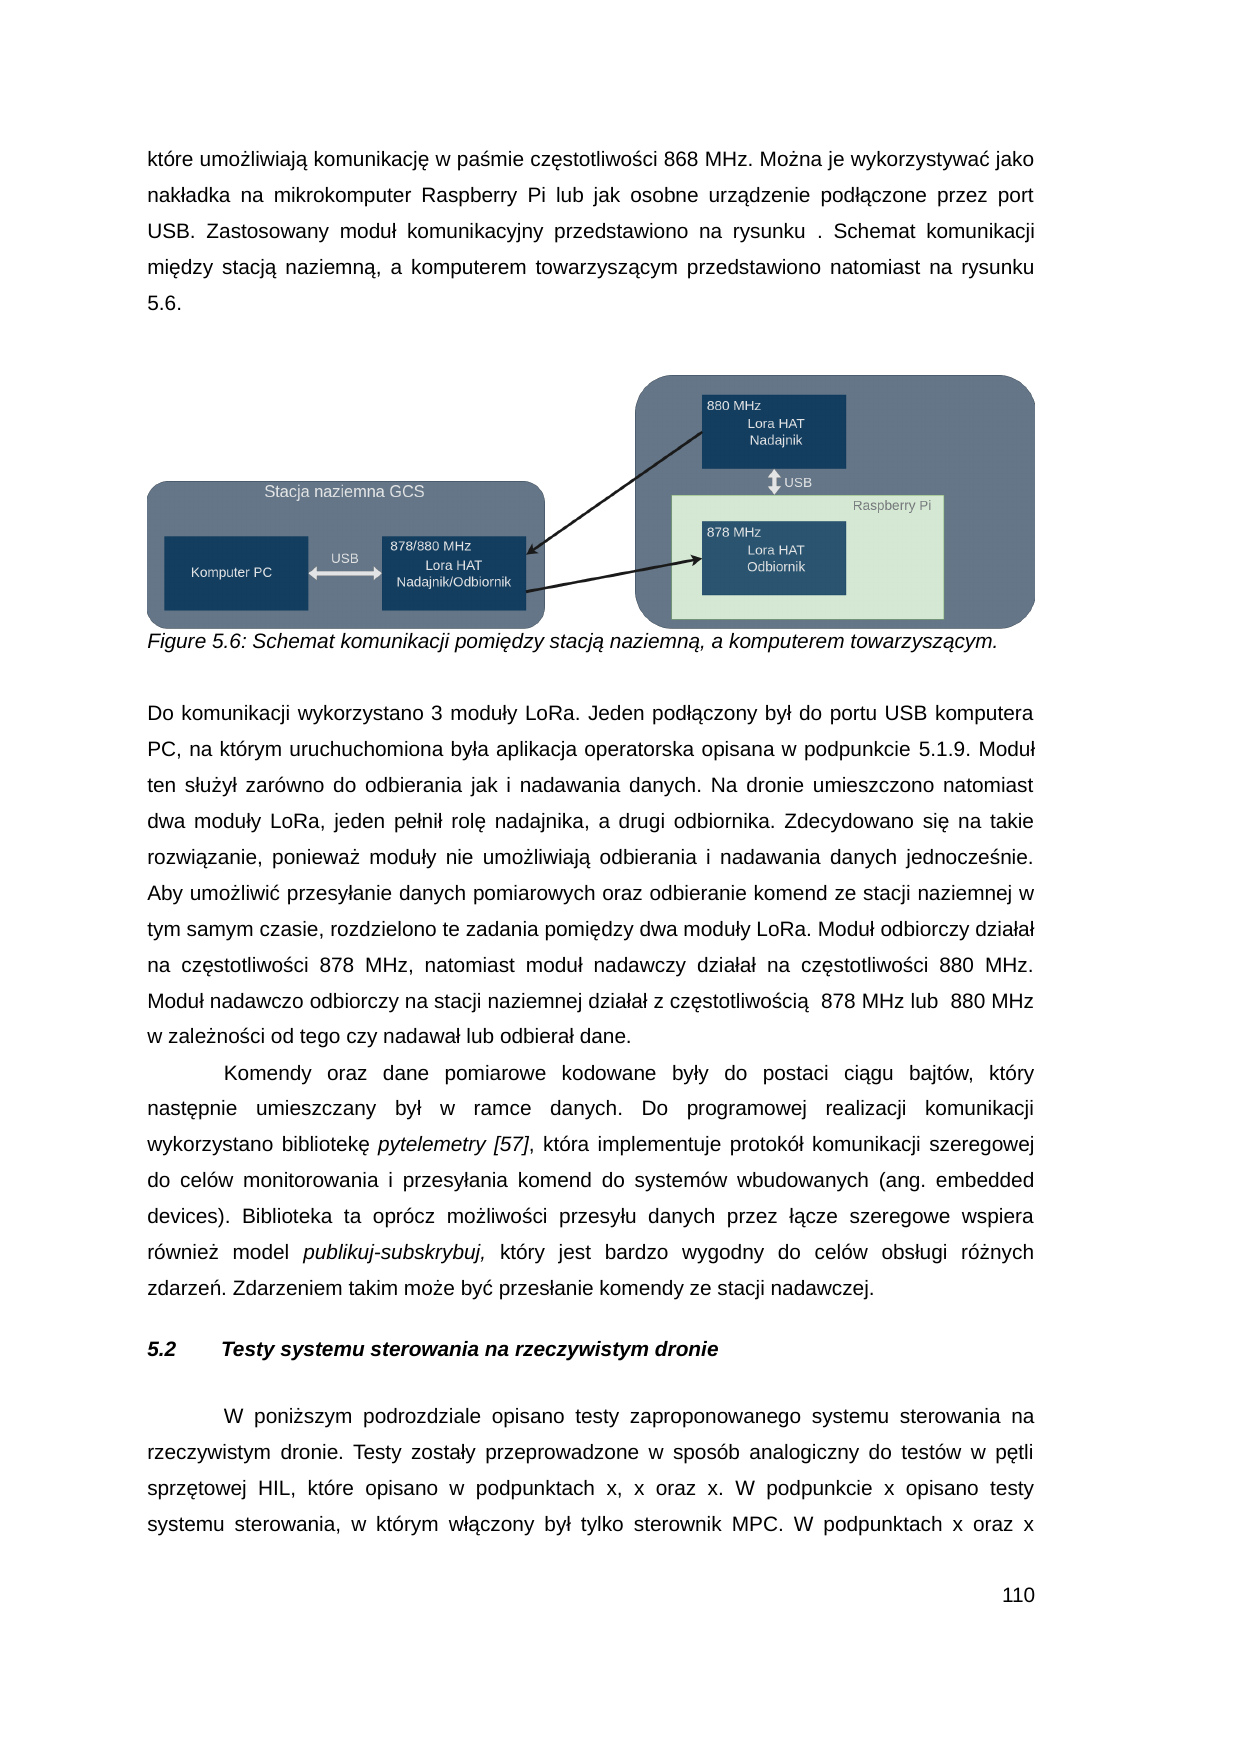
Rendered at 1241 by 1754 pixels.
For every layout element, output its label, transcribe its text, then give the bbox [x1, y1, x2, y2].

text W poniższym podrozdziale opisano testy zaproponowanego systemu sterowania na rzeczywistym dronie. Testy zostały przeprowadzone w sposób analogiczny do testów w pętli sprzętowej HIL, które opisano w podpunktach x, x oraz x. W podpunkcie x opisano testy systemu sterowania, w którym włączony był tylko sterownik MPC. W podpunktach x oraz x [147, 1404, 1035, 1536]
text Do komunikacji wykorzystano 3 moduły LoRa. Jeden podłączony był do portu USB komputera PC, na którym uruchuchomiona była aplikacja operatorska opisana w podpunkcie 5.1.9. Moduł ten służył zarówno do odbierania jak i nadawania danych. Na dronie umieszczono natomiast dwa moduły LoRa, jeden pełnił rolę nadajnika, a drugi odbiornika. Zdecydowano się na takie rozwiązanie, ponieważ moduły nie umożliwiają odbierania i nadawania danych jednocześnie. Aby umożliwić przesyłanie danych pomiarowych oraz odbieranie komend ze stacji naziemnej w tym samym czasie, rozdzielono te zadania pomiędzy dwa moduły LoRa. Moduł odbiorczy działał na częstotliwości 878 MHz, natomiast moduł nadawczy działał na częstotliwości 880 MHz. Moduł nadawczo odbiorczy na stacji naziemnej działał z częstotliwością 878 MHz lub 880 MHz w zależności od tego czy nadawał lub odbierał dane. [147, 701, 1035, 1048]
text Komendy oraz dane pomiarowe kodowane były do postaci ciągu bajtów, który następnie umieszczany był w ramce danych. Do programowej realizacji komunikacji wykorzystano bibliotekę pytelemetry [57], która implementuje protokół komunikacji szeregowej do celów monitorowania i przesyłania komend do systemów wbudowanych (ang. embedded devices). Biblioteka ta oprócz możliwości przesyłu danych przez łącze szeregowe wspiera również model publikuj-subskrybuj, który jest bardzo wygodny do celów obsługi różnych zdarzeń. Zdarzeniem takim może być przesłanie komendy ze stacji nadawczej. [147, 1060, 1035, 1300]
text Figure 5.6: Schemat komunikacji pomiędzy stacją naziemną, a komputerem towarzyszącym. [147, 629, 1035, 653]
text które umożliwiają komunikację w paśmie częstotliwości 868 MHz. Można je wykorzystywać jako nakładka na mikrokomputer Raspberry Pi lub jak osobne urządzenie podłączone przez port USB. Zastosowany moduł komunikacyjny przedstawiono na rysunku . Schemat komunikacji między stacją naziemną, a komputerem towarzyszącym przedstawiono natomiast na rysunku 5.6. [147, 147, 1035, 315]
subtitle Testy systemu sterowania na rzeczywistym dronie [147, 1337, 1035, 1361]
picture [147, 375, 1035, 629]
